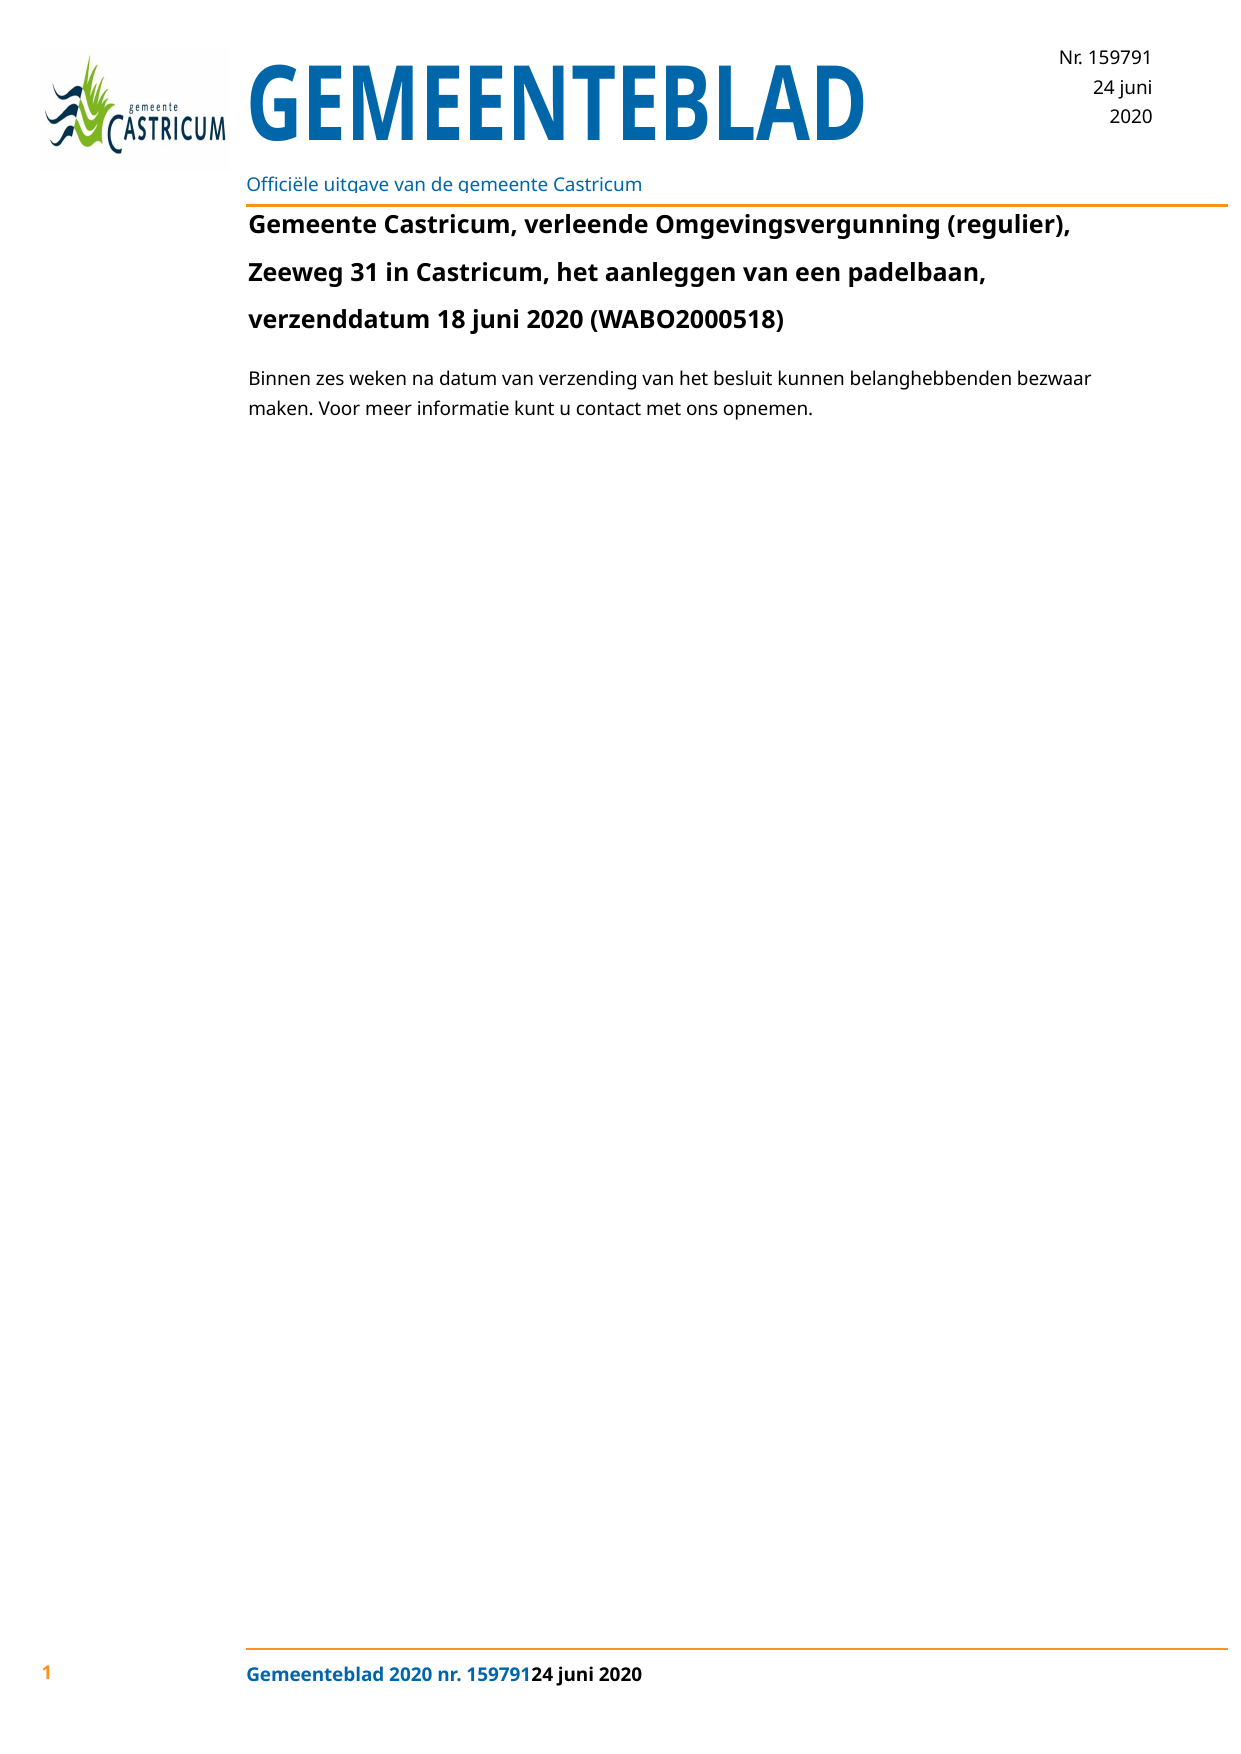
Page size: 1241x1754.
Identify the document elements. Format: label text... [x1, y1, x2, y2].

text Gemeente Castricum, verleende Omgevingsvergunning (regulier), Zeeweg 31 in Castricum, het aanleggen van een padelbaan, verzenddatum 18 juni 2020 (WABO2000518) [248, 207, 1152, 336]
picture [41, 47, 231, 172]
text Binnen zes weken na datum van verzending van het besluit kunnen belanghebbenden bezwaar maken. Voor meer informatie kunt u contact met ons opnemen. [248, 366, 1152, 421]
